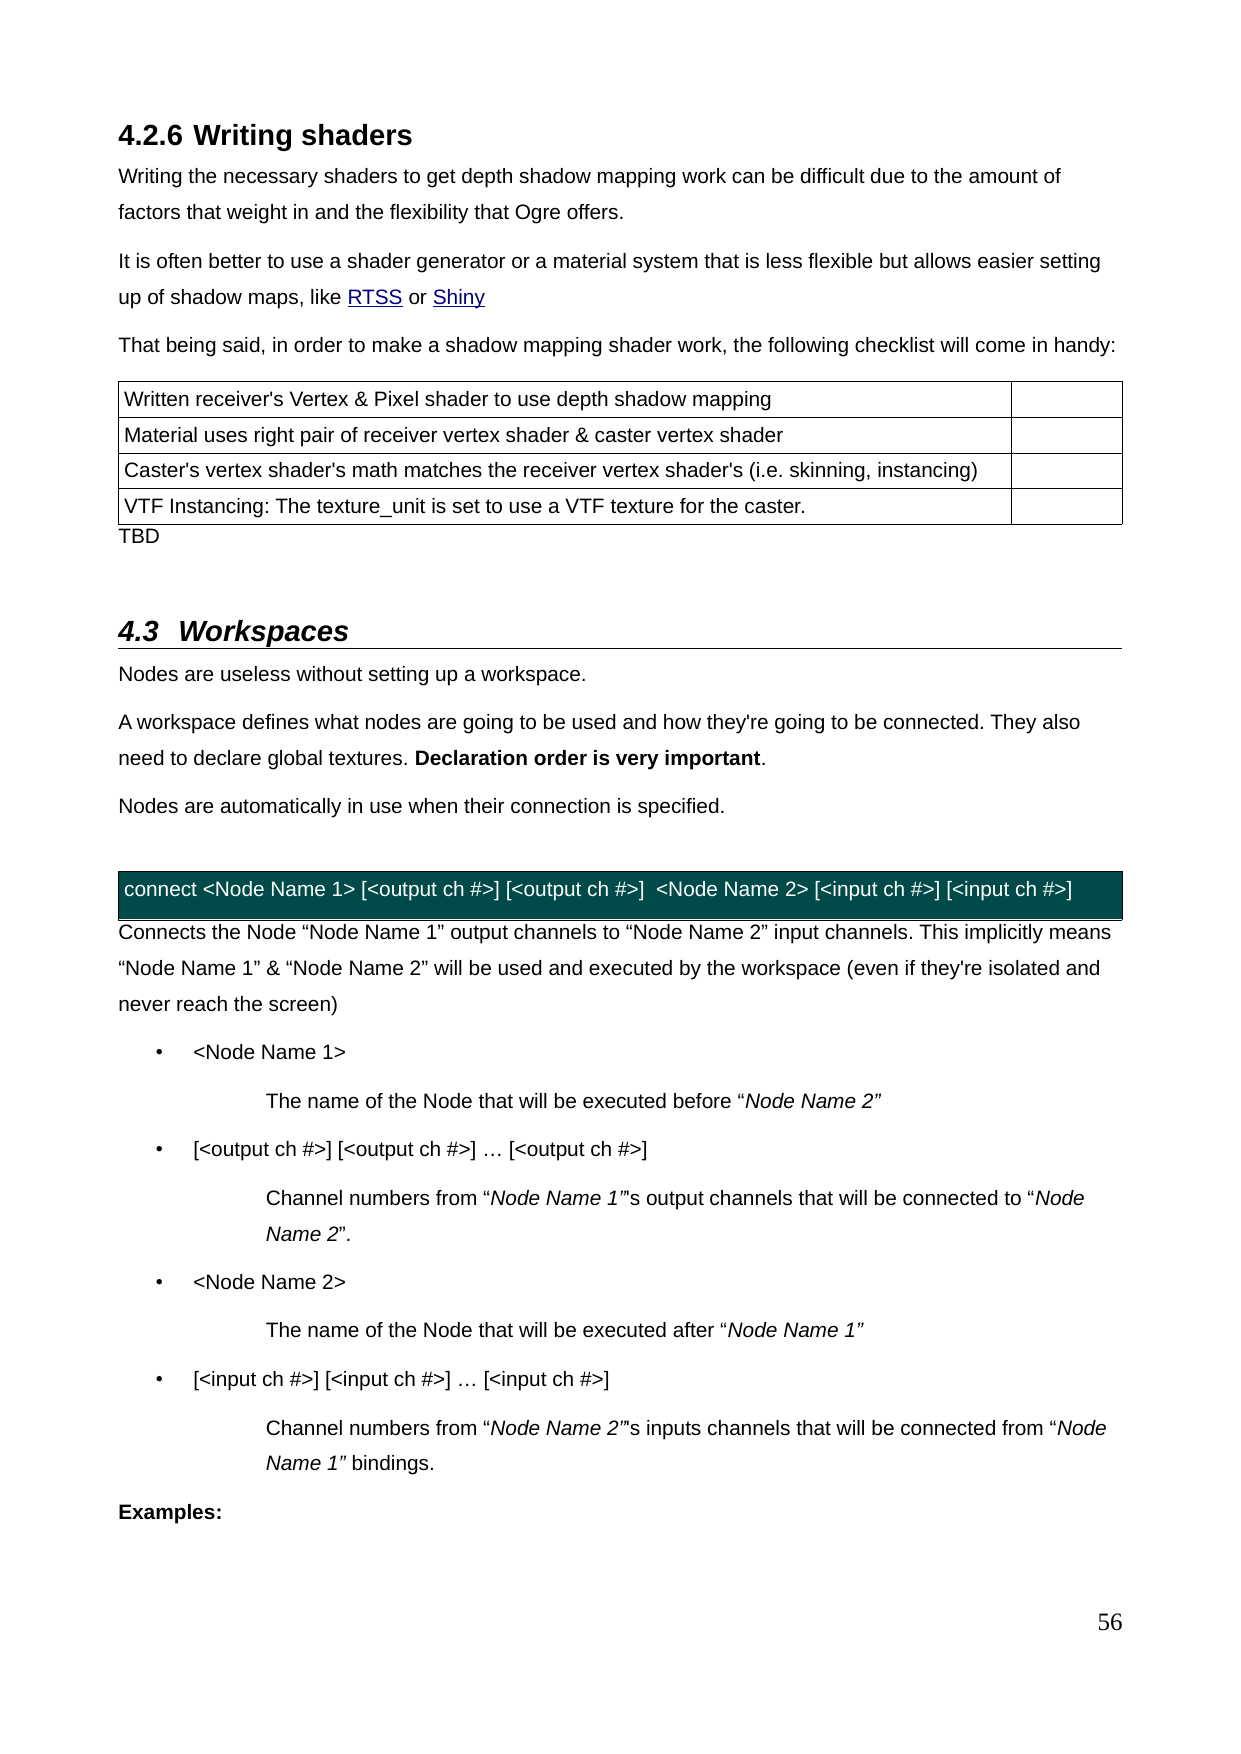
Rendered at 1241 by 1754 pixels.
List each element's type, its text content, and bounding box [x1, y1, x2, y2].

table_cell [1012, 454, 1122, 488]
table_cell [1012, 489, 1122, 523]
table_header Written receiver's Vertex & Pixel shader to use depth shadow mapping [119, 382, 1011, 417]
text The name of the Node that will be executed after “Node Name 1” [266, 1318, 1122, 1342]
text Nodes are automatically in use when their connection is specified. [118, 794, 1122, 818]
text Connects the Node “Node Name 1” output channels to “Node Name 2” input channels. This implicitly means “Node Name 1” & “Node Name 2” will be used and executed by the workspace (even if they're isolated and never reach the screen) [118, 921, 1122, 1015]
table_header [1012, 382, 1122, 417]
text Channel numbers from “Node Name 2”'s inputs channels that will be connected from “Node Name 1” bindings. [266, 1415, 1122, 1475]
list [<output ch #>] [<output ch #>] … [<output ch #>] [156, 1137, 1122, 1161]
text Channel numbers from “Node Name 1”'s output channels that will be connected to “Node Name 2”. [266, 1185, 1122, 1245]
text Writing the necessary shaders to get depth shadow mapping work can be difficult due to the amount of factors that weight in and the flexibility that Ogre offers. [118, 164, 1122, 224]
text It is often better to use a shader generator or a material system that is less flexible but allows easier setting up of shadow maps, like RTSS or Shiny [118, 248, 1122, 308]
list <Node Name 1> [156, 1040, 1122, 1064]
list <Node Name 2> [156, 1270, 1122, 1294]
subtitle Workspaces [118, 614, 1122, 648]
text TBD [118, 525, 1122, 547]
table_cell Caster's vertex shader's math matches the receiver vertex shader's (i.e. skinning, instancing) [119, 454, 1011, 488]
table_cell Material uses right pair of receiver vertex shader & caster vertex shader [119, 418, 1011, 452]
text A workspace defines what nodes are going to be used and how they're going to be connected. They also need to declare global textures. Declaration order is very important. [118, 710, 1122, 770]
table_cell [1012, 418, 1122, 452]
text That being said, in order to make a shadow mapping shader work, the following checklist will come in handy: [118, 333, 1122, 357]
text The name of the Node that will be executed before “Node Name 2” [266, 1088, 1122, 1112]
list [<input ch #>] [<input ch #>] … [<input ch #>] [156, 1367, 1122, 1391]
table_header connect <Node Name 1> [<output ch #>] [<output ch #>] <Node Name 2> [<input ch #>] [<input ch #>] [119, 872, 1122, 919]
table_cell VTF Instancing: The texture_unit is set to use a VTF texture for the caster. [119, 489, 1011, 523]
text Nodes are useless without setting up a workspace. [118, 661, 1122, 685]
text Examples: [118, 1500, 1122, 1524]
subtitle Writing shaders [118, 118, 1122, 152]
